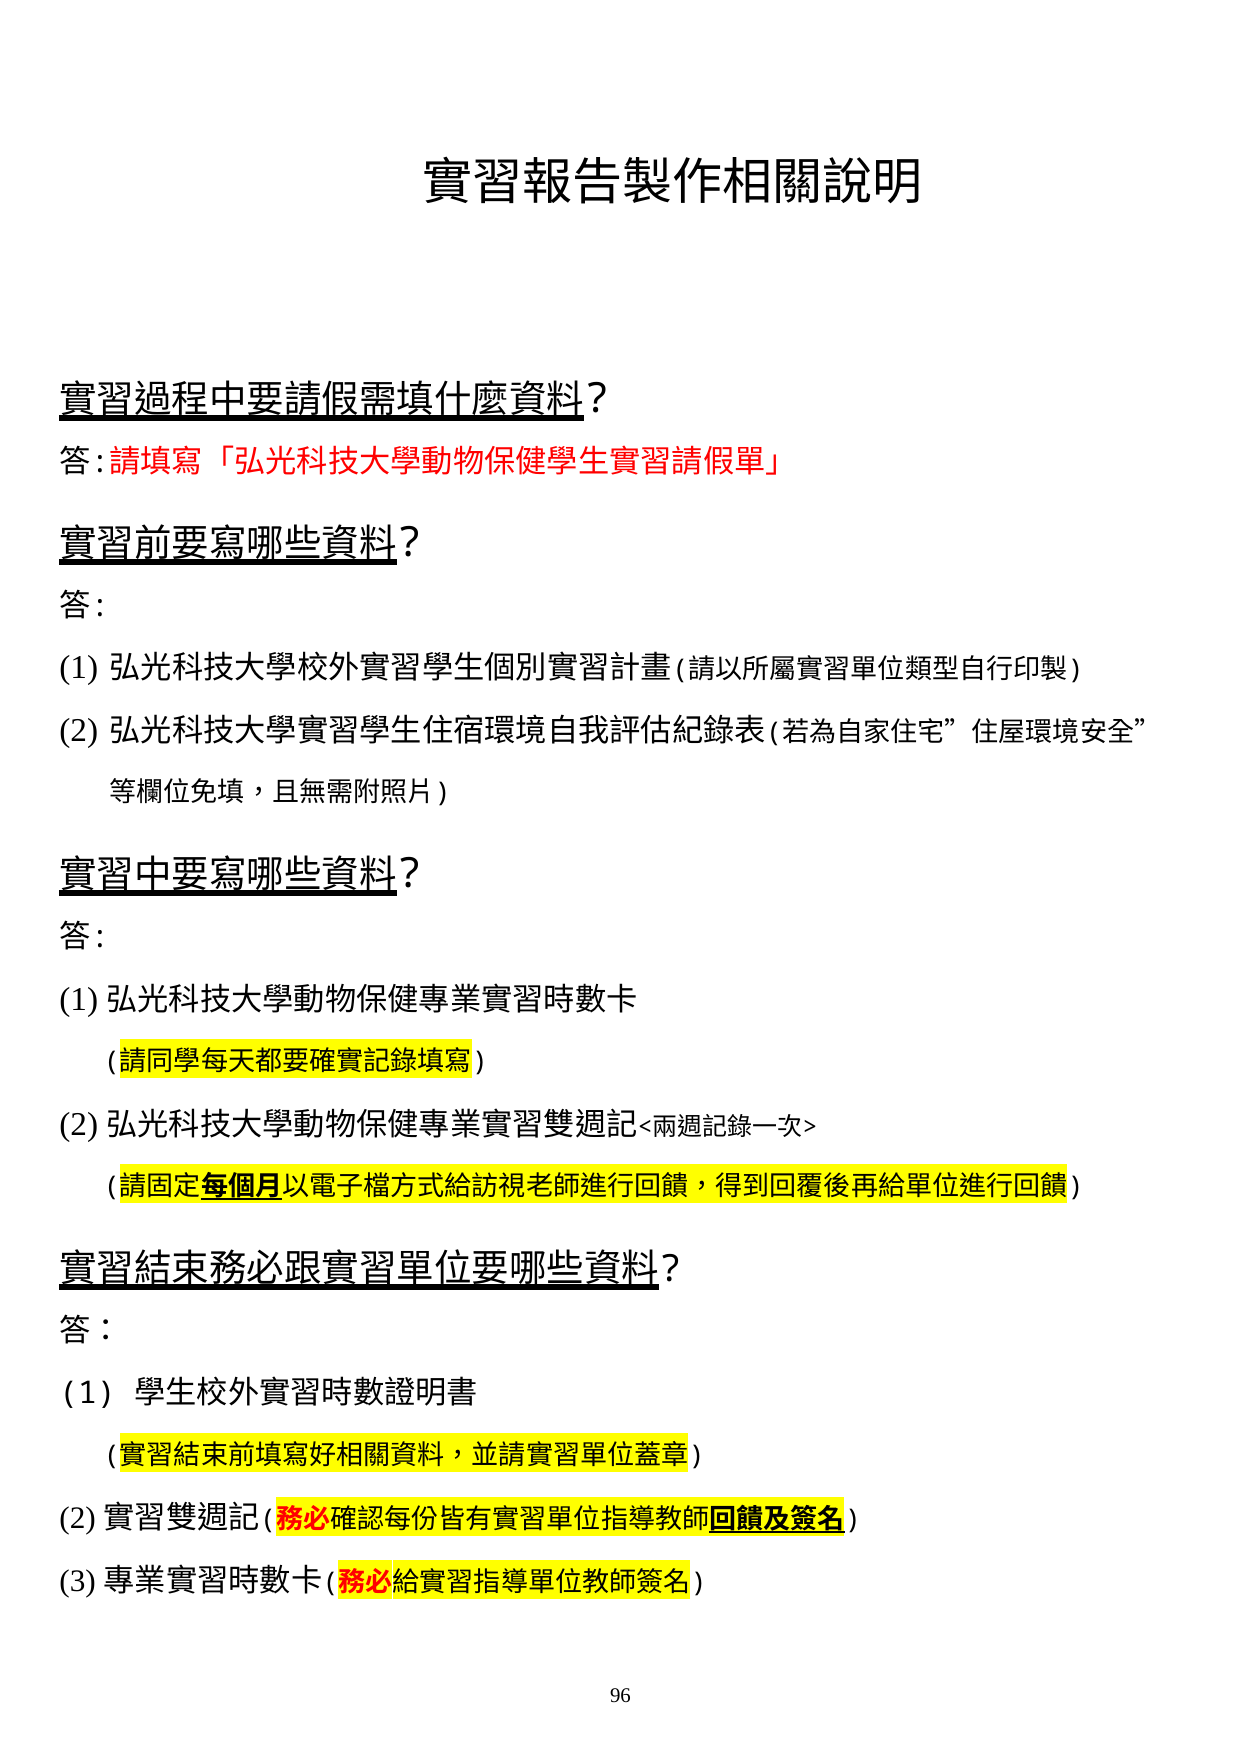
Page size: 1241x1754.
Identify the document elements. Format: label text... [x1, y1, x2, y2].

text (實習結束前填寫好相關資料，並請實習單位蓋章) [103, 1411, 1181, 1473]
list 學生校外實習時數證明書 [59, 1348, 1181, 1411]
text (請同學每天都要確實記錄填寫) [103, 1017, 1181, 1079]
text 答： [59, 1286, 1181, 1348]
text 答: [59, 561, 1181, 623]
list 弘光科技大學校外實習學生個別實習計畫(請以所屬實習單位類型自行印製) [59, 623, 1181, 686]
text (請固定每個月以電子檔方式給訪視老師進行回饋，得到回覆後再給單位進行回饋) [103, 1142, 1181, 1204]
text 實習結束務必跟實習單位要哪些資料? [0, 1223, 1181, 1286]
list 弘光科技大學動物保健專業實習雙週記<兩週記錄一次> [59, 1079, 1181, 1142]
text 答:請填寫「弘光科技大學動物保健學生實習請假單」 [59, 417, 1181, 479]
text 答: [59, 892, 1181, 954]
list 專業實習時數卡(務必給實習指導單位教師簽名) [59, 1536, 1181, 1598]
list 弘光科技大學動物保健專業實習時數卡 [59, 954, 1181, 1017]
list 實習雙週記(務必確認每份皆有實習單位指導教師回饋及簽名) [59, 1473, 1181, 1536]
text 實習前要寫哪些資料? [59, 498, 1181, 561]
text 實習中要寫哪些資料? [59, 829, 1181, 892]
list 弘光科技大學實習學生住宿環境自我評估紀錄表(若為自家住宅”住屋環境安全”等欄位免填，且無需附照片) [59, 686, 1181, 811]
text 實習報告製作相關說明 [59, 104, 1181, 229]
text 實習過程中要請假需填什麼資料? [59, 354, 1181, 417]
